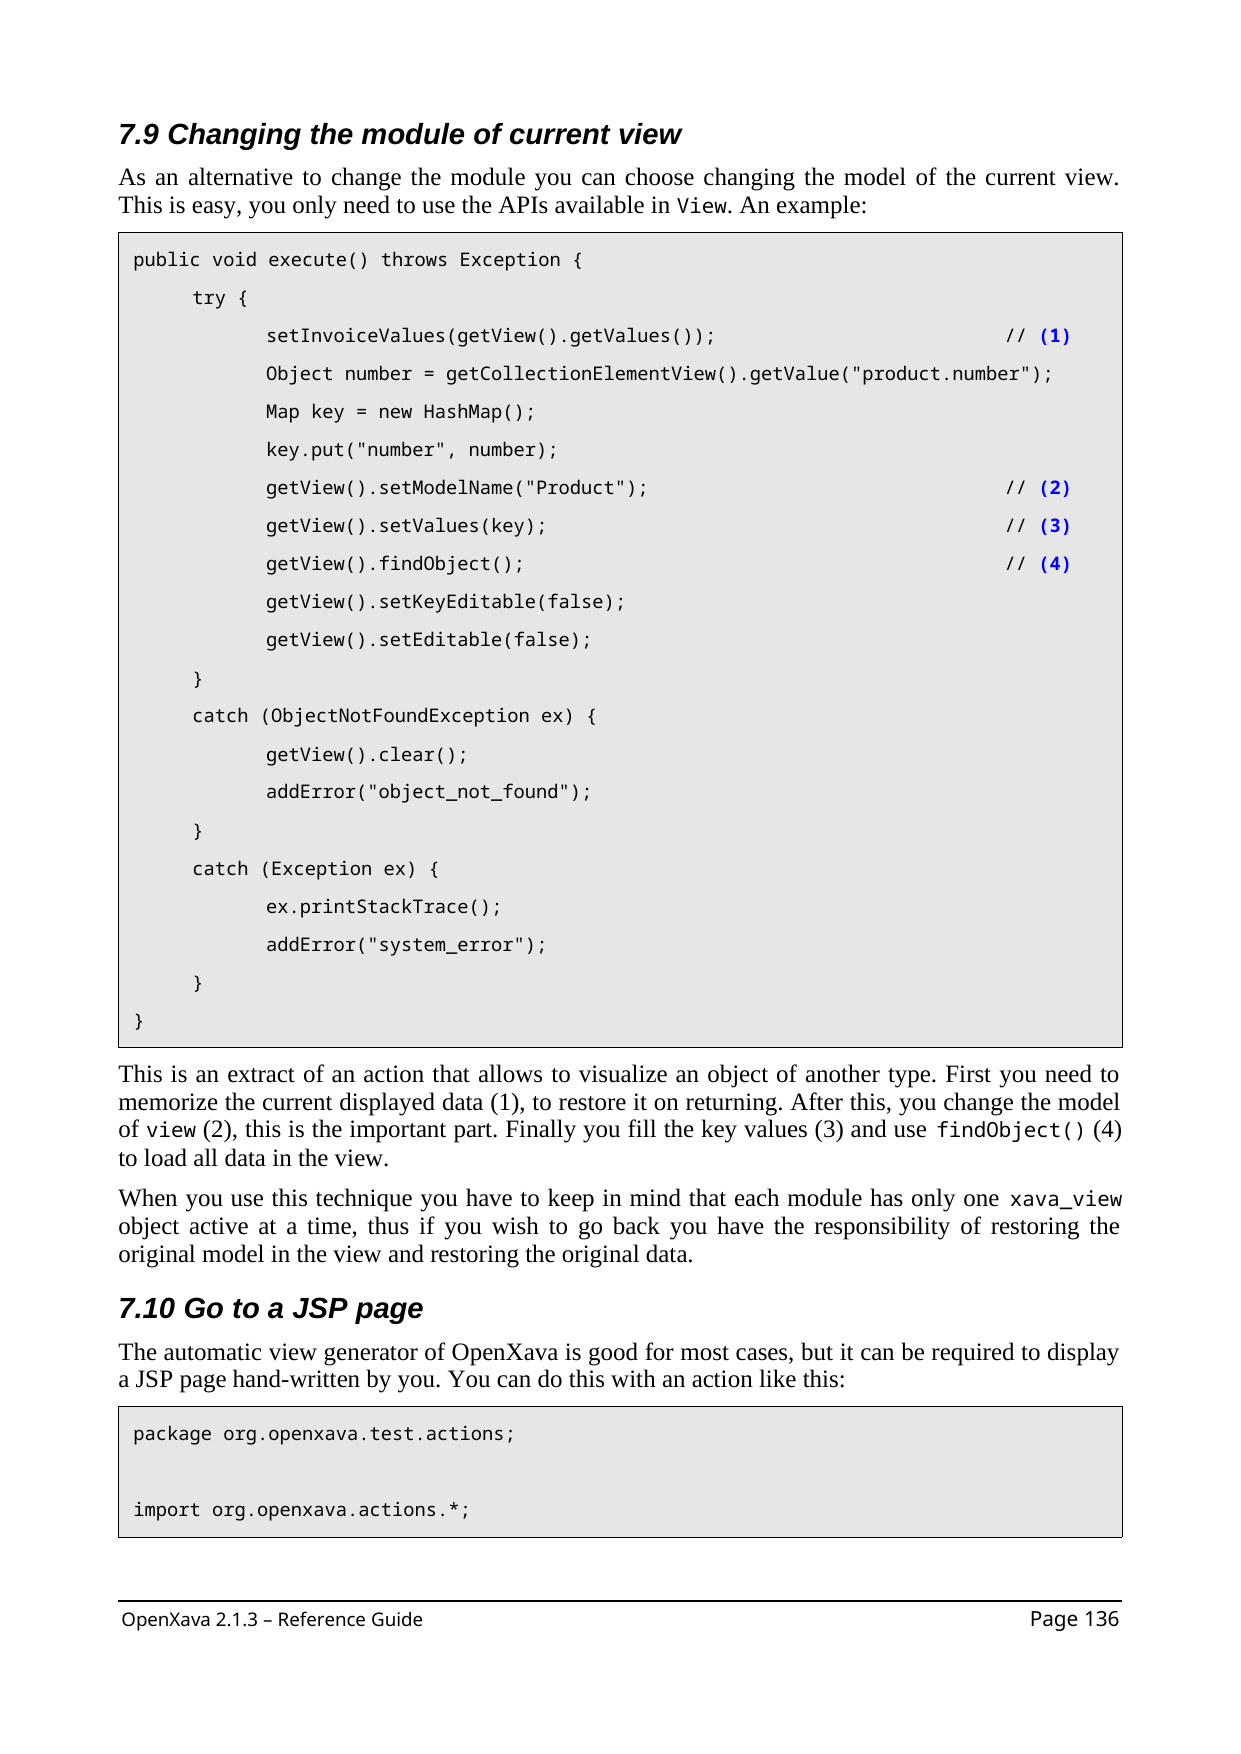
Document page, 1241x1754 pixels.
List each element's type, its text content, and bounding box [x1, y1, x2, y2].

text } [119, 802, 1122, 840]
text This is an extract of an action that allows to visualize an object of another type. First you need to memorize the current displayed data (1), to restore it on returning. After this, you change the model of view (2), this is the important part. Finally you fill the key values (3) and use findObject() (4) to load all data in the view. [118, 1060, 1122, 1171]
text import org.openxava.actions.*; [119, 1482, 1122, 1537]
subtitle Go to a JSP page [118, 1292, 1122, 1325]
text ex.printStackTrace(); [119, 878, 1122, 916]
text Object number = getCollectionElementView().getValue("product.number"); [119, 346, 1122, 384]
text package org.openxava.test.actions; [119, 1407, 1122, 1444]
text getView().clear(); [119, 726, 1122, 764]
text getView().setValues(key); // (3) [119, 498, 1122, 536]
text } [119, 992, 1122, 1047]
text catch (Exception ex) { [119, 840, 1122, 878]
text The automatic view generator of OpenXava is good for most cases, but it can be required to display a JSP page hand-written by you. You can do this with an action like this: [118, 1338, 1122, 1393]
text getView().setKeyEditable(false); [119, 574, 1122, 612]
subtitle Changing the module of current view [118, 118, 1122, 151]
text getView().setModelName("Product"); // (2) [119, 460, 1122, 498]
text getView().setEditable(false); [119, 612, 1122, 650]
text } [119, 954, 1122, 992]
text } [119, 650, 1122, 688]
text When you use this technique you have to keep in mind that each module has only one xava_view object active at a time, thus if you wish to go back you have the responsibility of restoring the original model in the view and restoring the original data. [118, 1184, 1122, 1267]
text key.put("number", number); [119, 422, 1122, 460]
text addError("system_error"); [119, 916, 1122, 954]
text getView().findObject(); // (4) [119, 536, 1122, 574]
text As an alternative to change the module you can choose changing the model of the current view. This is easy, you only need to use the APIs available in View. An example: [118, 163, 1122, 219]
text try { [119, 270, 1122, 308]
text setInvoiceValues(getView().getValues()); // (1) [119, 308, 1122, 346]
text public void execute() throws Exception { [119, 233, 1122, 270]
text addError("object_not_found"); [119, 764, 1122, 802]
text catch (ObjectNotFoundException ex) { [119, 688, 1122, 726]
text Map key = new HashMap(); [119, 384, 1122, 422]
